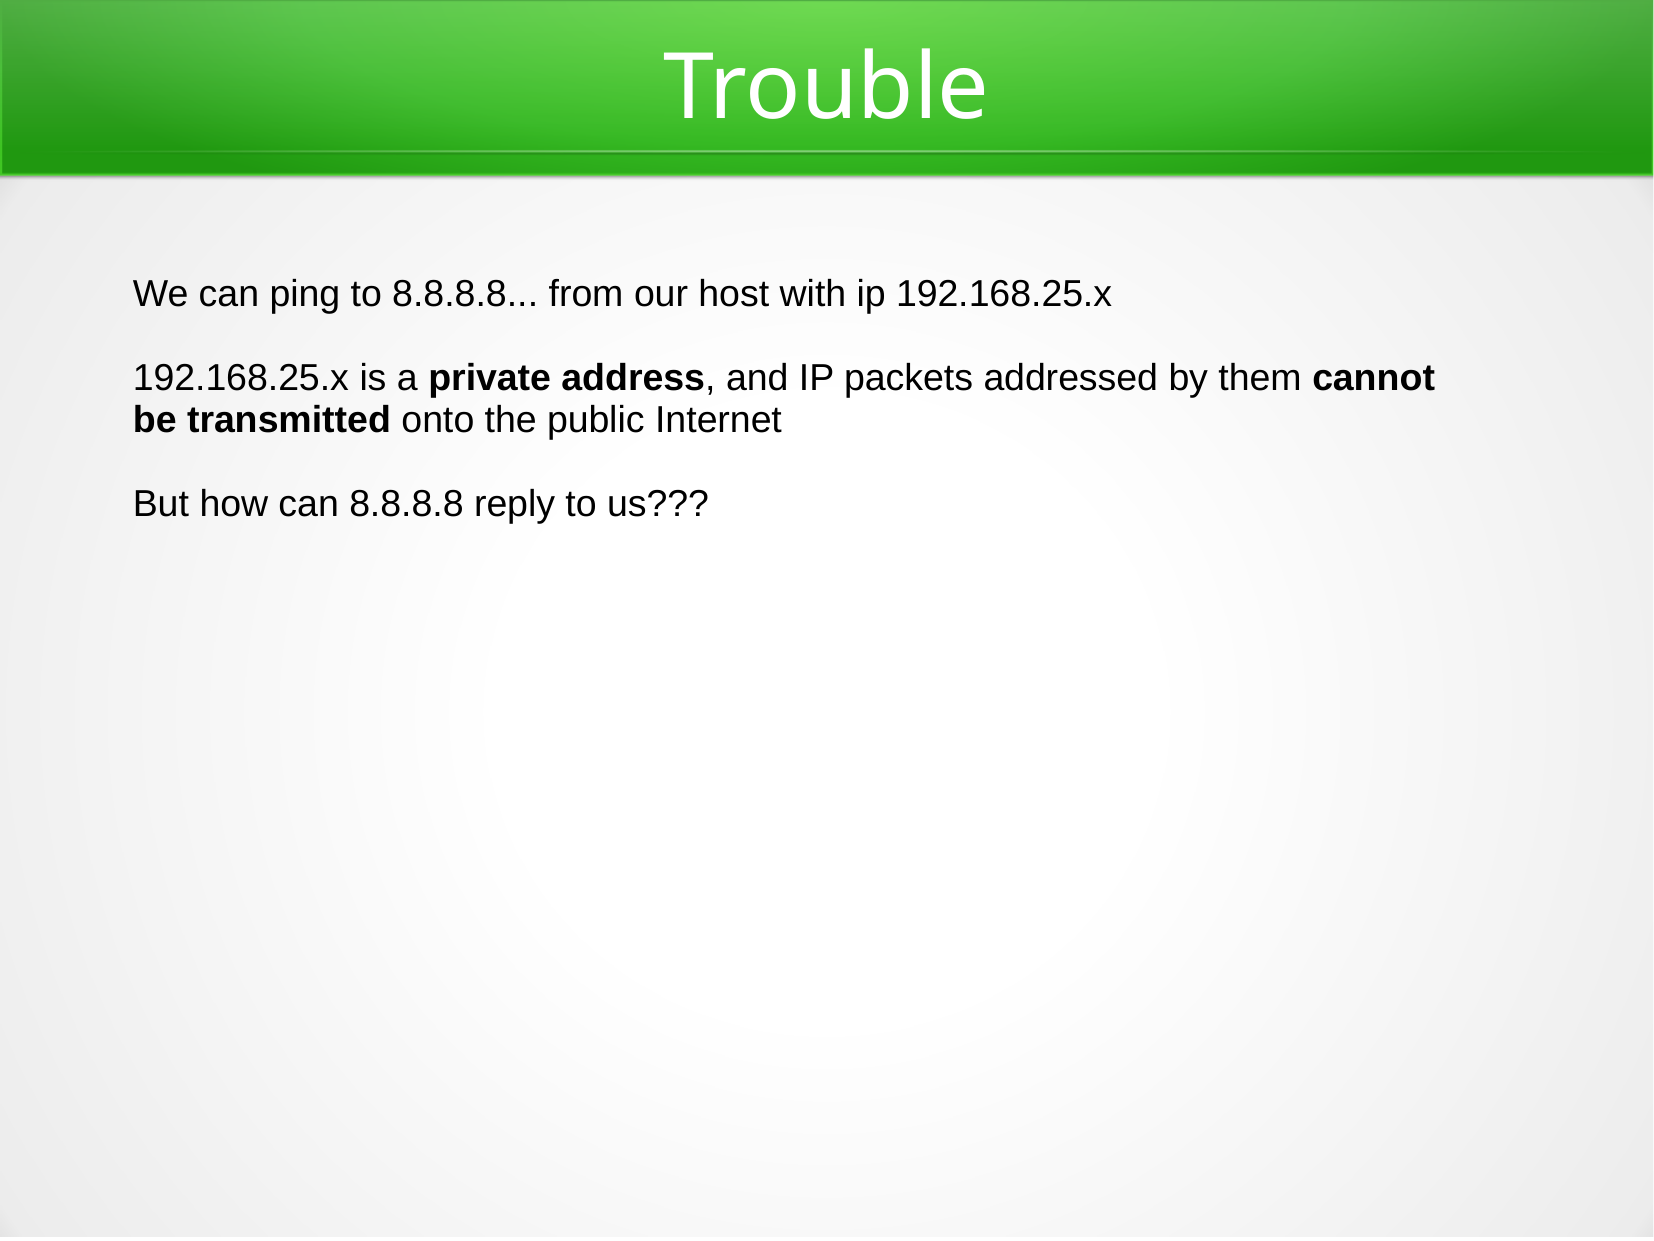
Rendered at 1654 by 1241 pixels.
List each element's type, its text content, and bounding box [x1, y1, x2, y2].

title [82, 11, 1571, 154]
text_box We can ping to 8.8.8.8... from our host with ip 192.168.25.x 192.168.25.x is a private address, and IP packets addressed by them cannot be transmitted onto the public Internet But how can 8.8.8.8 reply to us??? [118, 264, 1501, 658]
picture [0, 0, 1654, 1237]
